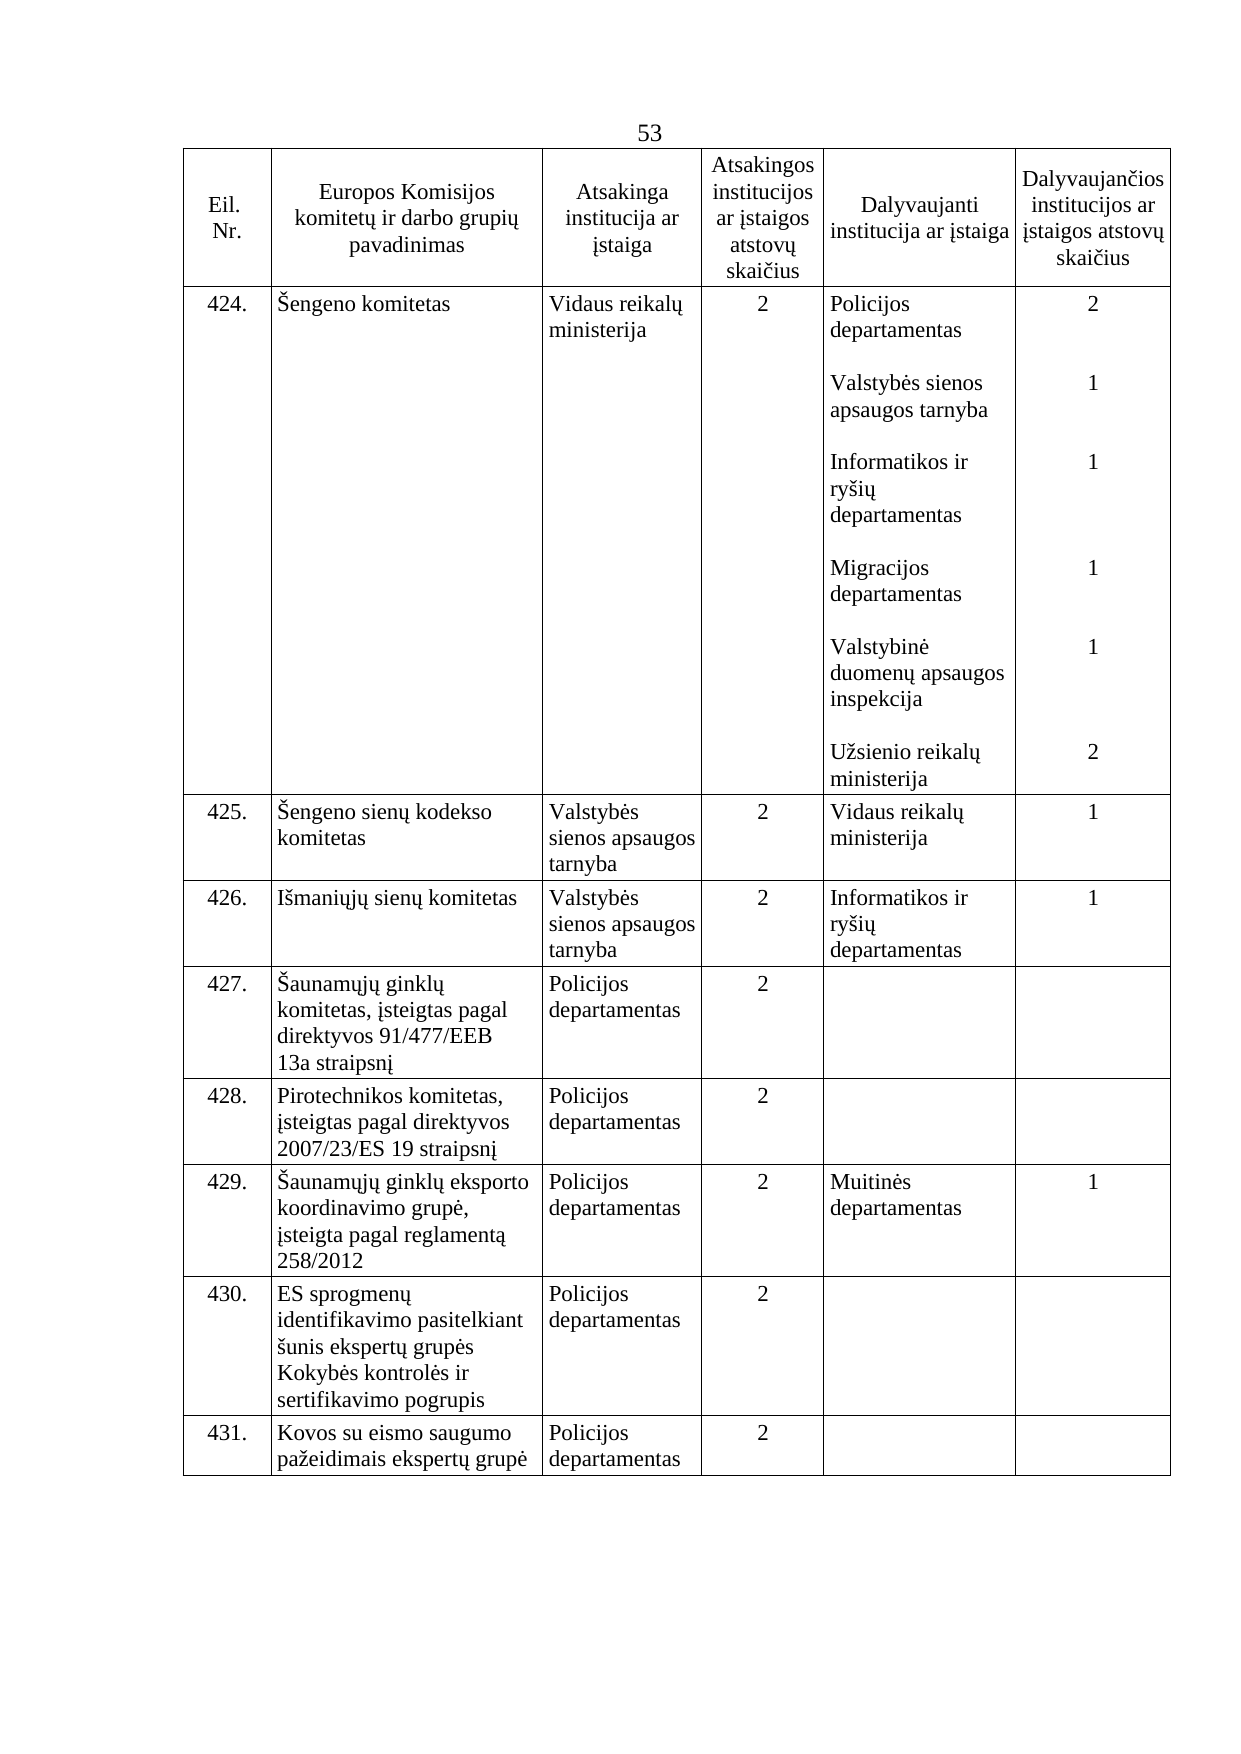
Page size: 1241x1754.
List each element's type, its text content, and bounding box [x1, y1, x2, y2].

table_cell Pirotechnikos komitetas, įsteigtas pagal direktyvos 2007/23/ES 19 straipsnį [272, 1079, 542, 1164]
table_cell [824, 1277, 1015, 1415]
table_cell 431. [184, 1416, 271, 1474]
table_header Atsakingos institucijos ar įstaigos atstovų skaičius [702, 149, 823, 286]
table_cell 2 1 1 1 1 2 [1016, 287, 1170, 794]
table_cell 430. [184, 1277, 271, 1415]
table_cell Kovos su eismo saugumo pažeidimais ekspertų grupė [272, 1416, 542, 1474]
table_cell 2 [702, 1165, 823, 1276]
table_cell [824, 1416, 1015, 1474]
table_cell 428. [184, 1079, 271, 1164]
table_cell Policijos departamentas [543, 967, 701, 1078]
table_cell [1016, 1079, 1170, 1164]
table_cell 2 [702, 1079, 823, 1164]
table_cell Šengeno sienų kodekso komitetas [272, 795, 542, 880]
table_cell 2 [702, 1416, 823, 1474]
table_cell Muitinės departamentas [824, 1165, 1015, 1276]
table_cell Valstybės sienos apsaugos tarnyba [543, 795, 701, 880]
table_cell 2 [702, 795, 823, 880]
table_cell Informatikos ir ryšių departamentas [824, 881, 1015, 966]
table_cell [1016, 967, 1170, 1078]
table_cell 1 [1016, 1165, 1170, 1276]
table_cell Šengeno komitetas [272, 287, 542, 794]
table_cell 1 [1016, 795, 1170, 880]
table_cell Šaunamųjų ginklų eksporto koordinavimo grupė, įsteigta pagal reglamentą 258/2012 [272, 1165, 542, 1276]
table_cell 2 [702, 881, 823, 966]
table_cell 429. [184, 1165, 271, 1276]
table_cell Vidaus reikalų ministerija [543, 287, 701, 794]
table_cell Policijos departamentas [543, 1277, 701, 1415]
table_header Eil. Nr. [184, 149, 271, 286]
table_header Dalyvaujančios institucijos ar įstaigos atstovų skaičius [1016, 149, 1170, 286]
table_cell [824, 967, 1015, 1078]
table_cell Šaunamųjų ginklų komitetas, įsteigtas pagal direktyvos 91/477/EEB 13a straipsnį [272, 967, 542, 1078]
table_cell [1016, 1416, 1170, 1474]
table_header Europos Komisijos komitetų ir darbo grupių pavadinimas [272, 149, 542, 286]
table_cell Vidaus reikalų ministerija [824, 795, 1015, 880]
table_cell 424. [184, 287, 271, 794]
table_cell 2 [702, 967, 823, 1078]
table_cell [1016, 1277, 1170, 1415]
table_cell 426. [184, 881, 271, 966]
table_header Atsakinga institucija ar įstaiga [543, 149, 701, 286]
table_cell Išmaniųjų sienų komitetas [272, 881, 542, 966]
table_cell [824, 1079, 1015, 1164]
table_cell ES sprogmenų identifikavimo pasitelkiant šunis ekspertų grupės Kokybės kontrolės ir sertifikavimo pogrupis [272, 1277, 542, 1415]
table_cell Valstybės sienos apsaugos tarnyba [543, 881, 701, 966]
table_cell Policijos departamentas Valstybės sienos apsaugos tarnyba Informatikos ir ryšių departamentas Migracijos departamentas Valstybinė duomenų apsaugos inspekcija Užsienio reikalų ministerija [824, 287, 1015, 794]
table_cell 2 [702, 287, 823, 794]
table_cell 1 [1016, 881, 1170, 966]
table_cell 2 [702, 1277, 823, 1415]
table_cell 425. [184, 795, 271, 880]
table_header Dalyvaujanti institucija ar įstaiga [824, 149, 1015, 286]
table_cell Policijos departamentas [543, 1416, 701, 1474]
table_cell Policijos departamentas [543, 1079, 701, 1164]
table_cell 427. [184, 967, 271, 1078]
table_cell Policijos departamentas [543, 1165, 701, 1276]
